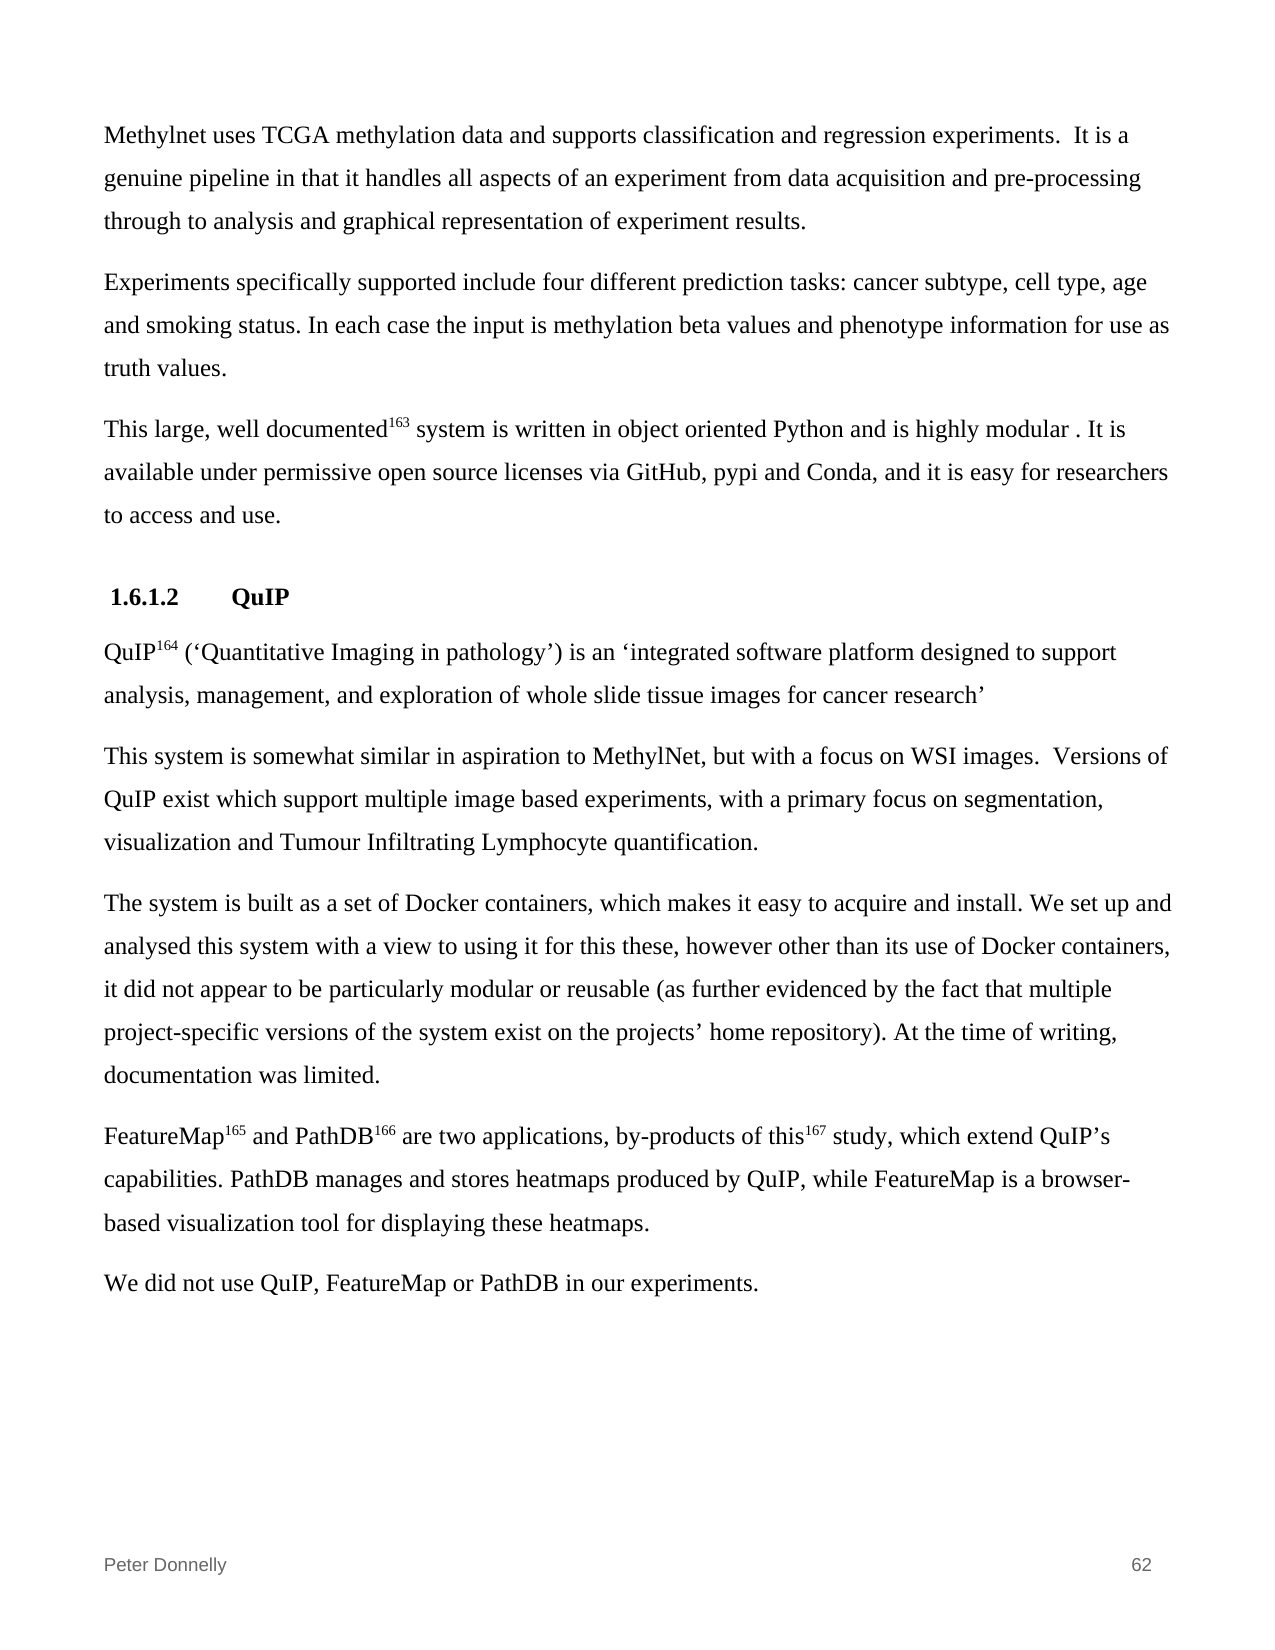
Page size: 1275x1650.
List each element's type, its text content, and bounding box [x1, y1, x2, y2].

text This system is somewhat similar in aspiration to MethylNet, but with a focus on WSI images. Versions of QuIP exist which support multiple image based experiments, with a primary focus on segmentation, visualization and Tumour Infiltrating Lymphocyte quantification. [103, 741, 1181, 856]
text Methylnet uses TCGA methylation data and supports classification and regression experiments. It is a genuine pipeline in that it handles all aspects of an experiment from data acquisition and pre-processing through to analysis and graphical representation of experiment results. [103, 120, 1181, 235]
text This large, well documented system is written in object oriented Python and is highly modular . It is available under permissive open source licenses via GitHub, pypi and Conda, and it is easy for researchers to access and use. [103, 414, 1181, 529]
text We did not use QuIP, FeatureMap or PathDB in our experiments. [103, 1268, 1181, 1297]
text FeatureMap and PathDB are two applications, by-products of this study, which extend QuIP’s capabilities. PathDB manages and stores heatmaps produced by QuIP, while FeatureMap is a browser-based visualization tool for displaying these heatmaps. [103, 1121, 1181, 1236]
text Experiments specifically supported include four different prediction tasks: cancer subtype, cell type, age and smoking status. In each case the input is methylation beta values and phenotype information for use as truth values. [103, 267, 1181, 382]
text The system is built as a set of Docker containers, which makes it easy to acquire and install. We set up and analysed this system with a view to using it for this these, however other than its use of Docker containers, it did not appear to be particularly modular or reusable (as further evidenced by the fact that multiple project-specific versions of the system exist on the projects’ home repository). At the time of writing, documentation was limited. [103, 888, 1181, 1089]
text QuIP (‘Quantitative Imaging in pathology’) is an ‘integrated software platform designed to support analysis, management, and exploration of whole slide tissue images for cancer research’ [103, 637, 1181, 709]
subtitle QuIP [103, 582, 1181, 610]
